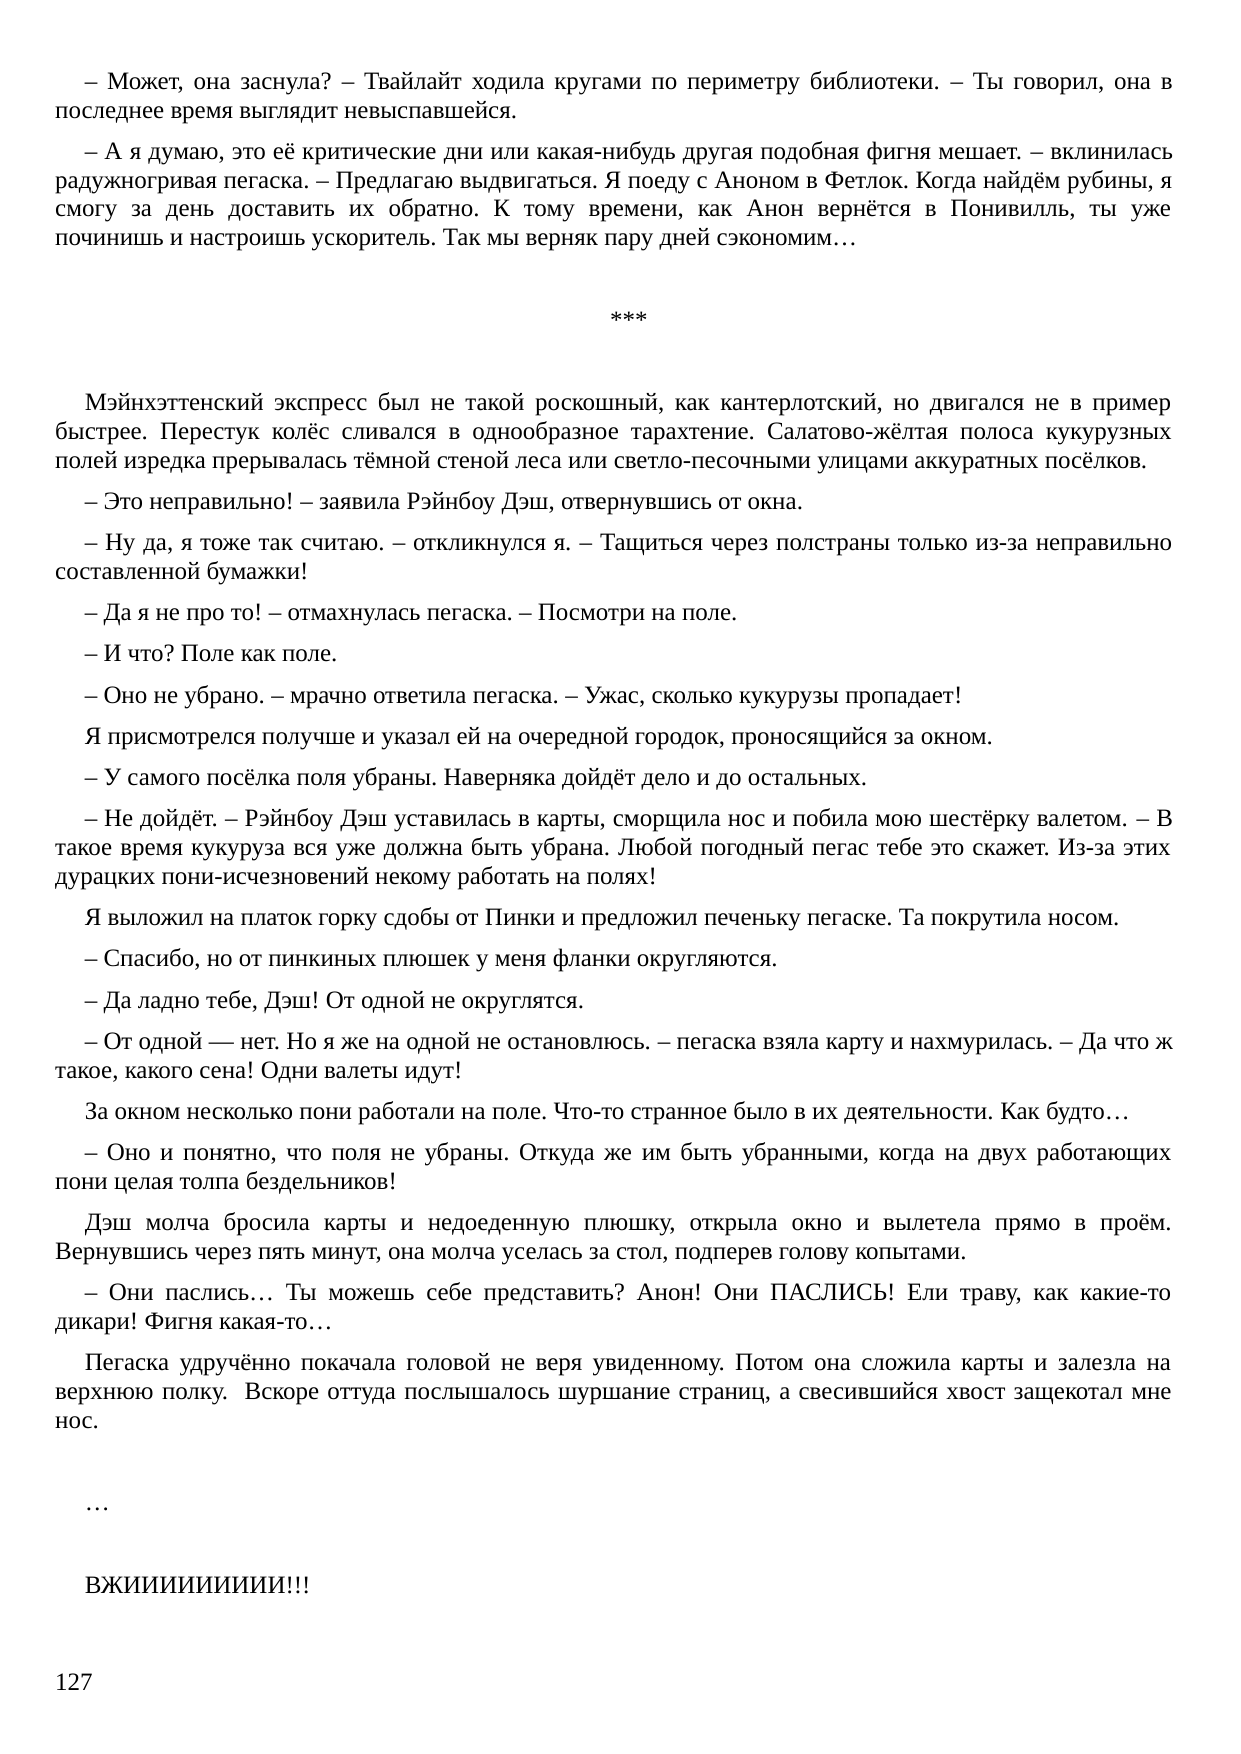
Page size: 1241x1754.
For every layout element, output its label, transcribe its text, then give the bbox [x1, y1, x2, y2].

text – Да я не про то! – отмахнулась пегаска. – Посмотри на поле. [55, 597, 1173, 626]
text – Ну да, я тоже так считаю. – откликнулся я. – Тащиться через полстраны только из-за неправильно составленной бумажки! [55, 527, 1173, 585]
text Пегаска удручённо покачала головой не веря увиденному. Потом она сложила карты и залезла на верхнюю полку. Вскоре оттуда послышалось шуршание страниц, а свесившийся хвост защекотал мне нос. [55, 1347, 1173, 1433]
text ВЖИИИИИИИИИ!!! [55, 1570, 1173, 1598]
text – Это неправильно! – заявила Рэйнбоу Дэш, отвернувшись от окна. [55, 486, 1173, 515]
text – Может, она заснула? – Твайлайт ходила кругами по периметру библиотеки. – Ты говорил, она в последнее время выглядит невыспавшейся. [55, 66, 1173, 123]
text … [55, 1487, 1173, 1516]
text – У самого посёлка поля убраны. Наверняка дойдёт дело и до остальных. [55, 762, 1173, 791]
text – Не дойдёт. – Рэйнбоу Дэш уставилась в карты, сморщила нос и побила мою шестёрку валетом. – В такое время кукуруза вся уже должна быть убрана. Любой погодный пегас тебе это скажет. Из-за этих дурацких пони-исчезновений некому работать на полях! [55, 803, 1173, 890]
text – А я думаю, это её критические дни или какая-нибудь другая подобная фигня мешает. – вклинилась радужногривая пегаска. – Предлагаю выдвигаться. Я поеду с Аноном в Фетлок. Когда найдём рубины, я смогу за день доставить их обратно. К тому времени, как Анон вернётся в Понивилль, ты уже починишь и настроишь ускоритель. Так мы верняк пару дней сэкономим… [55, 136, 1173, 251]
text – От одной — нет. Но я же на одной не остановлюсь. – пегаска взяла карту и нахмурилась. – Да что ж такое, какого сена! Одни валеты идут! [55, 1026, 1173, 1083]
text – Оно и понятно, что поля не убраны. Откуда же им быть убранными, когда на двух работающих пони целая толпа бездельников! [55, 1137, 1173, 1195]
text – Да ладно тебе, Дэш! От одной не округлятся. [55, 985, 1173, 1013]
text Мэйнхэттенский экспресс был не такой роскошный, как кантерлотский, но двигался не в пример быстрее. Перестук колёс сливался в однообразное тарахтение. Салатово-жёлтая полоса кукурузных полей изредка прерывалась тёмной стеной леса или светло-песочными улицами аккуратных посёлков. [55, 387, 1173, 473]
text – Оно не убрано. – мрачно ответила пегаска. – Ужас, сколько кукурузы пропадает! [55, 680, 1173, 708]
text – Они паслись… Ты можешь себе представить? Анон! Они ПАСЛИСЬ! Ели траву, как какие-то дикари! Фигня какая-то… [55, 1277, 1173, 1335]
text Дэш молча бросила карты и недоеденную плюшку, открыла окно и вылетела прямо в проём. Вернувшись через пять минут, она молча уселась за стол, подперев голову копытами. [55, 1207, 1173, 1265]
text Я присмотрелся получше и указал ей на очередной городок, проносящийся за окном. [55, 721, 1173, 750]
text – Спасибо, но от пинкиных плюшек у меня фланки округляются. [55, 943, 1173, 972]
text – И что? Поле как поле. [55, 638, 1173, 667]
text *** [55, 305, 1173, 333]
text За окном несколько пони работали на поле. Что-то странное было в их деятельности. Как будто… [55, 1096, 1173, 1125]
text Я выложил на платок горку сдобы от Пинки и предложил печеньку пегаске. Та покрутила носом. [55, 902, 1173, 931]
